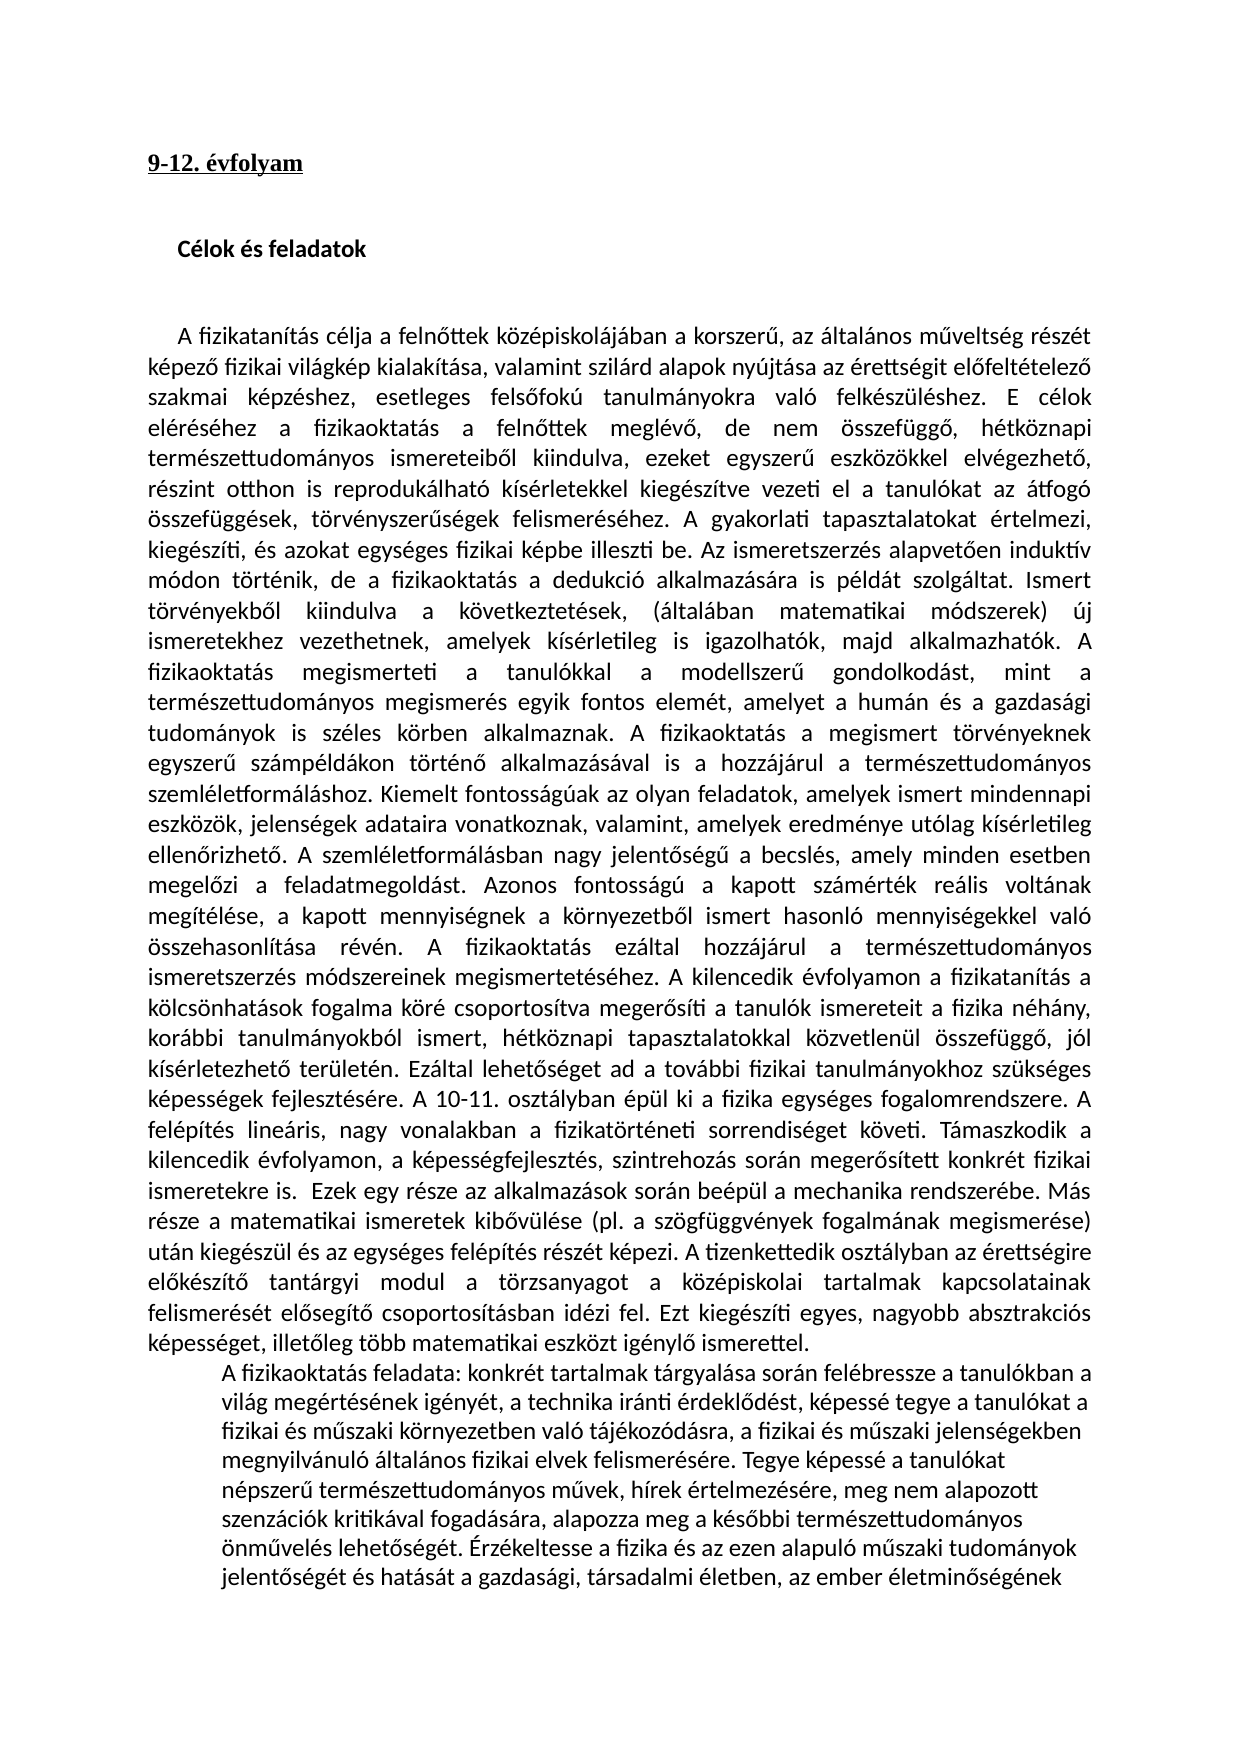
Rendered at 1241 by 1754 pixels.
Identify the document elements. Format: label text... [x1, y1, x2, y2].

text A fizikatanítás célja a felnőttek középiskolájában a korszerű, az általános műveltség részét képező fizikai világkép kialakítása, valamint szilárd alapok nyújtása az érettségit előfeltételező szakmai képzéshez, esetleges felsőfokú tanulmányokra való felkészüléshez. E célok eléréséhez a fizikaoktatás a felnőttek meglévő, de nem összefüggő, hétköznapi természettudományos ismereteiből kiindulva, ezeket egyszerű eszközökkel elvégezhető, részint otthon is reprodukálható kísérletekkel kiegészítve vezeti el a tanulókat az átfogó összefüggések, törvényszerűségek felismeréséhez. A gyakorlati tapasztalatokat értelmezi, kiegészíti, és azokat egységes fizikai képbe illeszti be. Az ismeretszerzés alapvetően induktív módon történik, de a fizikaoktatás a dedukció alkalmazására is példát szolgáltat. Ismert törvényekből kiindulva a következtetések, (általában matematikai módszerek) új ismeretekhez vezethetnek, amelyek kísérletileg is igazolhatók, majd alkalmazhatók. A fizikaoktatás megismerteti a tanulókkal a modellszerű gondolkodást, mint a természettudományos megismerés egyik fontos elemét, amelyet a humán és a gazdasági tudományok is széles körben alkalmaznak. A fizikaoktatás a megismert törvényeknek egyszerű számpéldákon történő alkalmazásával is a hozzájárul a természettudományos szemléletformáláshoz. Kiemelt fontosságúak az olyan feladatok, amelyek ismert mindennapi eszközök, jelenségek adataira vonatkoznak, valamint, amelyek eredménye utólag kísérletileg ellenőrizhető. A szemléletformálásban nagy jelentőségű a becslés, amely minden esetben megelőzi a feladatmegoldást. Azonos fontosságú a kapott számérték reális voltának megítélése, a kapott mennyiségnek a környezetből ismert hasonló mennyiségekkel való összehasonlítása révén. A fizikaoktatás ezáltal hozzájárul a természettudományos ismeretszerzés módszereinek megismertetéséhez. A kilencedik évfolyamon a fizikatanítás a kölcsönhatások fogalma köré csoportosítva megerősíti a tanulók ismereteit a fizika néhány, korábbi tanulmányokból ismert, hétköznapi tapasztalatokkal közvetlenül összefüggő, jól kísérletezhető területén. Ezáltal lehetőséget ad a további fizikai tanulmányokhoz szükséges képességek fejlesztésére. A 10-11. osztályban épül ki a fizika egységes fogalomrendszere. A felépítés lineáris, nagy vonalakban a fizikatörténeti sorrendiséget követi. Támaszkodik a kilencedik évfolyamon, a képességfejlesztés, szintrehozás során megerősített konkrét fizikai ismeretekre is. Ezek egy része az alkalmazások során beépül a mechanika rendszerébe. Más része a matematikai ismeretek kibővülése (pl. a szögfüggvények fogalmának megismerése) után kiegészül és az egységes felépítés részét képezi. A tizenkettedik osztályban az érettségire előkészítő tantárgyi modul a törzsanyagot a középiskolai tartalmak kapcsolatainak felismerését elősegítő csoportosításban idézi fel. Ezt kiegészíti egyes, nagyobb absztrakciós képességet, illetőleg több matematikai eszközt igénylő ismerettel. [148, 320, 1093, 1358]
subtitle Célok és feladatok [148, 233, 1093, 264]
subtitle 9-12. évfolyam [148, 148, 1093, 176]
text A fizikaoktatás feladata: konkrét tartalmak tárgyalása során felébressze a tanulókban a világ megértésének igényét, a technika iránti érdeklődést, képessé tegye a tanulókat a fizikai és műszaki környezetben való tájékozódásra, a fizikai és műszaki jelenségekben megnyilvánuló általános fizikai elvek felismerésére. Tegye képessé a tanulókat népszerű természettudományos művek, hírek értelmezésére, meg nem alapozott szenzációk kritikával fogadására, alapozza meg a későbbi természettudományos önművelés lehetőségét. Érzékeltesse a fizika és az ezen alapuló műszaki tudományok jelentőségét és hatását a gazdasági, társadalmi életben, az ember életminőségének [221, 1358, 1093, 1591]
